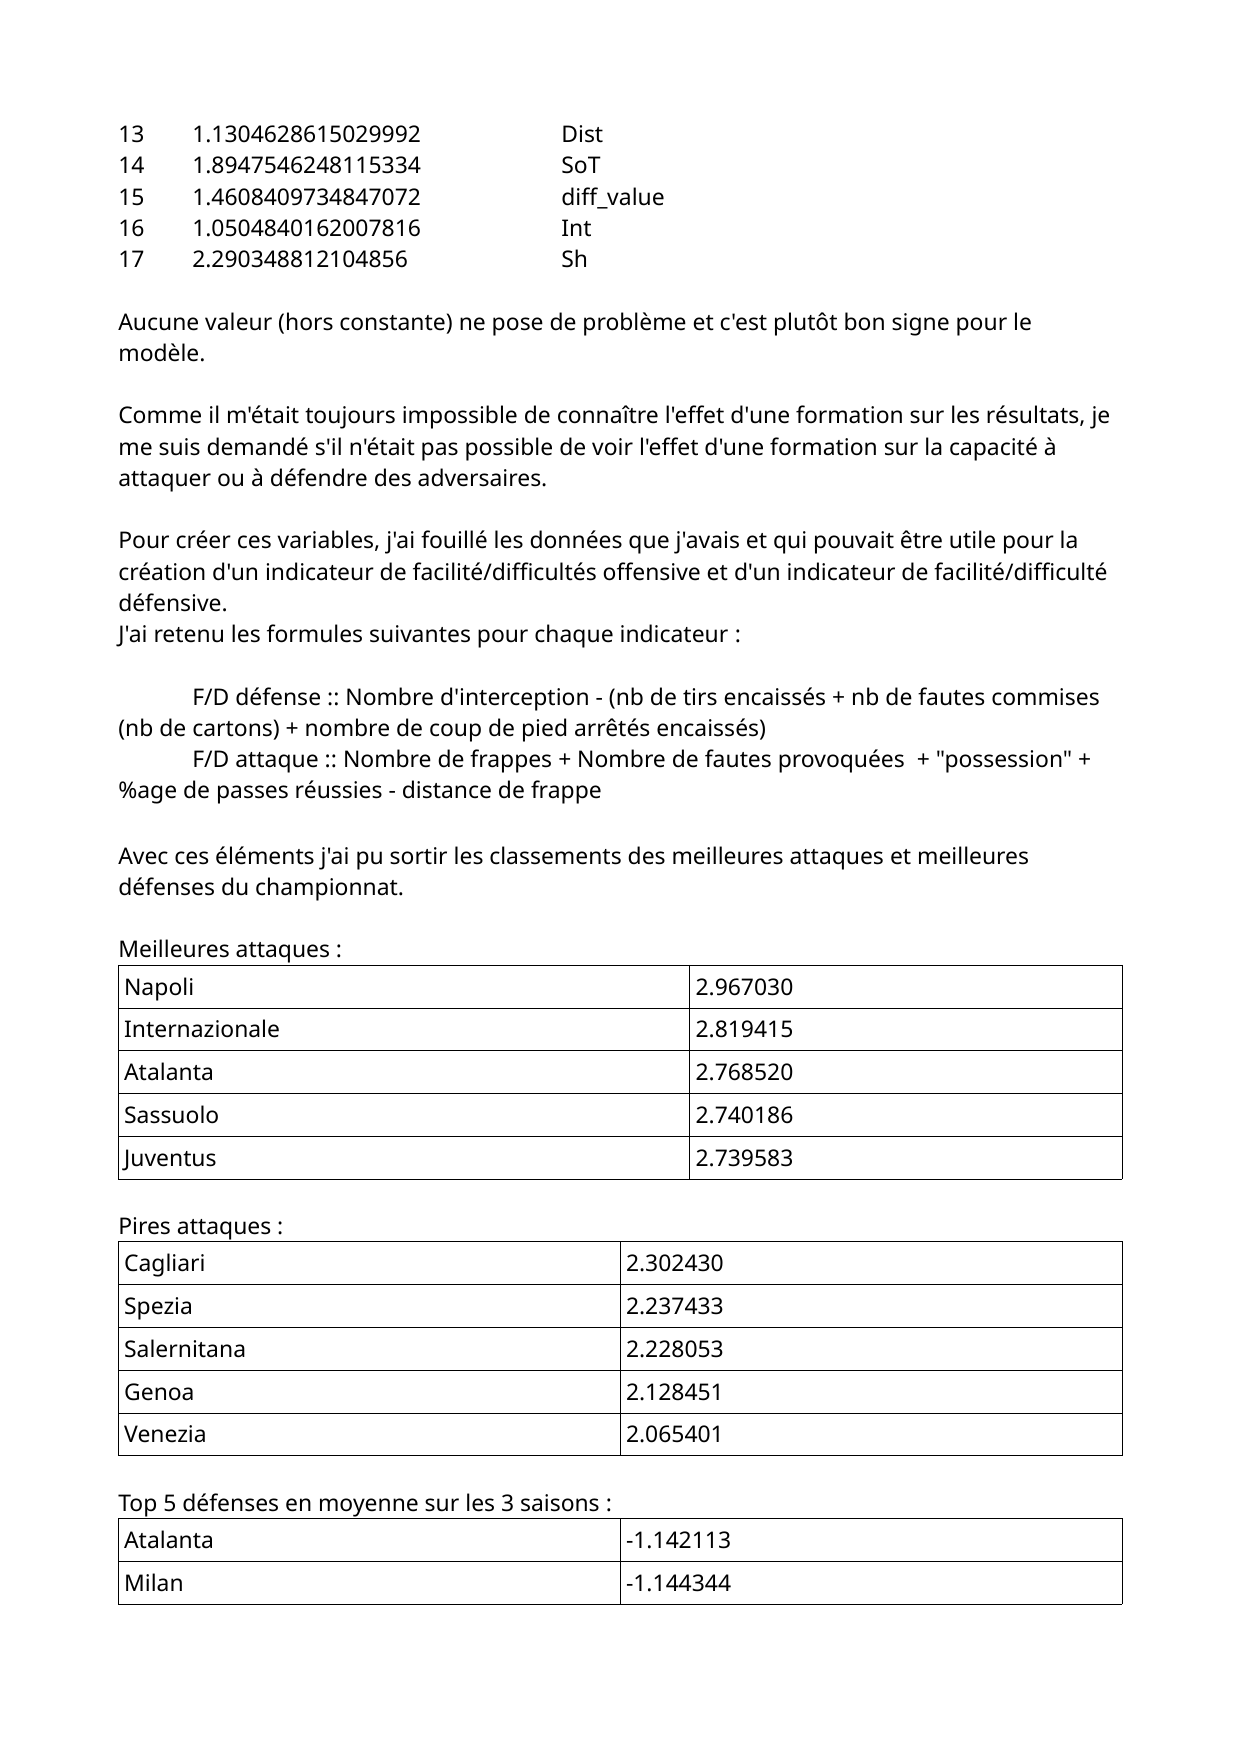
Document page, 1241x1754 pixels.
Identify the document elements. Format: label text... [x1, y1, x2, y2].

text 13 1.1304628615029992 Dist [118, 118, 1122, 149]
text 15 1.4608409734847072 diff_value [118, 181, 1122, 212]
text Avec ces éléments j'ai pu sortir les classements des meilleures attaques et meilleures défenses du championnat. [118, 840, 1122, 902]
text Aucune valeur (hors constante) ne pose de problème et c'est plutôt bon signe pour le modèle. [118, 306, 1122, 368]
table_cell Sassuolo [119, 1094, 689, 1136]
table_cell 2.065401 [621, 1414, 1122, 1455]
table_header Napoli [119, 966, 689, 1007]
text 14 1.8947546248115334 SoT [118, 149, 1122, 181]
text Top 5 défenses en moyenne sur les 3 saisons : [118, 1487, 1122, 1518]
text 17 2.290348812104856 Sh [118, 243, 1122, 274]
table_cell 2.739583 [690, 1137, 1122, 1179]
table_cell Venezia [119, 1414, 620, 1455]
text Meilleures attaques : [118, 933, 1122, 965]
text J'ai retenu les formules suivantes pour chaque indicateur : [118, 618, 1122, 649]
table_cell Juventus [119, 1137, 689, 1179]
table_cell 2.819415 [690, 1009, 1122, 1050]
text 16 1.0504840162007816 Int [118, 212, 1122, 243]
table_header -1.142113 [621, 1519, 1122, 1561]
table_cell 2.237433 [621, 1285, 1122, 1327]
table_header 2.302430 [621, 1242, 1122, 1284]
table_header Cagliari [119, 1242, 620, 1284]
table_cell Salernitana [119, 1328, 620, 1370]
table_cell -1.144344 [621, 1562, 1122, 1604]
text Pires attaques : [118, 1210, 1122, 1241]
text F/D défense :: Nombre d'interception - (nb de tirs encaissés + nb de fautes commises (nb de cartons) + nombre de coup de pied arrêtés encaissés) [118, 681, 1122, 743]
table_header Atalanta [119, 1519, 620, 1561]
table_header 2.967030 [690, 966, 1122, 1007]
table_cell 2.740186 [690, 1094, 1122, 1136]
text Pour créer ces variables, j'ai fouillé les données que j'avais et qui pouvait être utile pour la création d'un indicateur de facilité/difficultés offensive et d'un indicateur de facilité/difficulté défensive. [118, 524, 1122, 618]
table_cell 2.768520 [690, 1051, 1122, 1093]
table_cell Atalanta [119, 1051, 689, 1093]
table_cell Internazionale [119, 1009, 689, 1050]
table_cell 2.228053 [621, 1328, 1122, 1370]
table_cell Genoa [119, 1371, 620, 1413]
table_cell Milan [119, 1562, 620, 1604]
table_cell 2.128451 [621, 1371, 1122, 1413]
text Comme il m'était toujours impossible de connaître l'effet d'une formation sur les résultats, je me suis demandé s'il n'était pas possible de voir l'effet d'une formation sur la capacité à attaquer ou à défendre des adversaires. [118, 399, 1122, 493]
text F/D attaque :: Nombre de frappes + Nombre de fautes provoquées + "possession" + %age de passes réussies - distance de frappe [118, 743, 1122, 806]
table_cell Spezia [119, 1285, 620, 1327]
